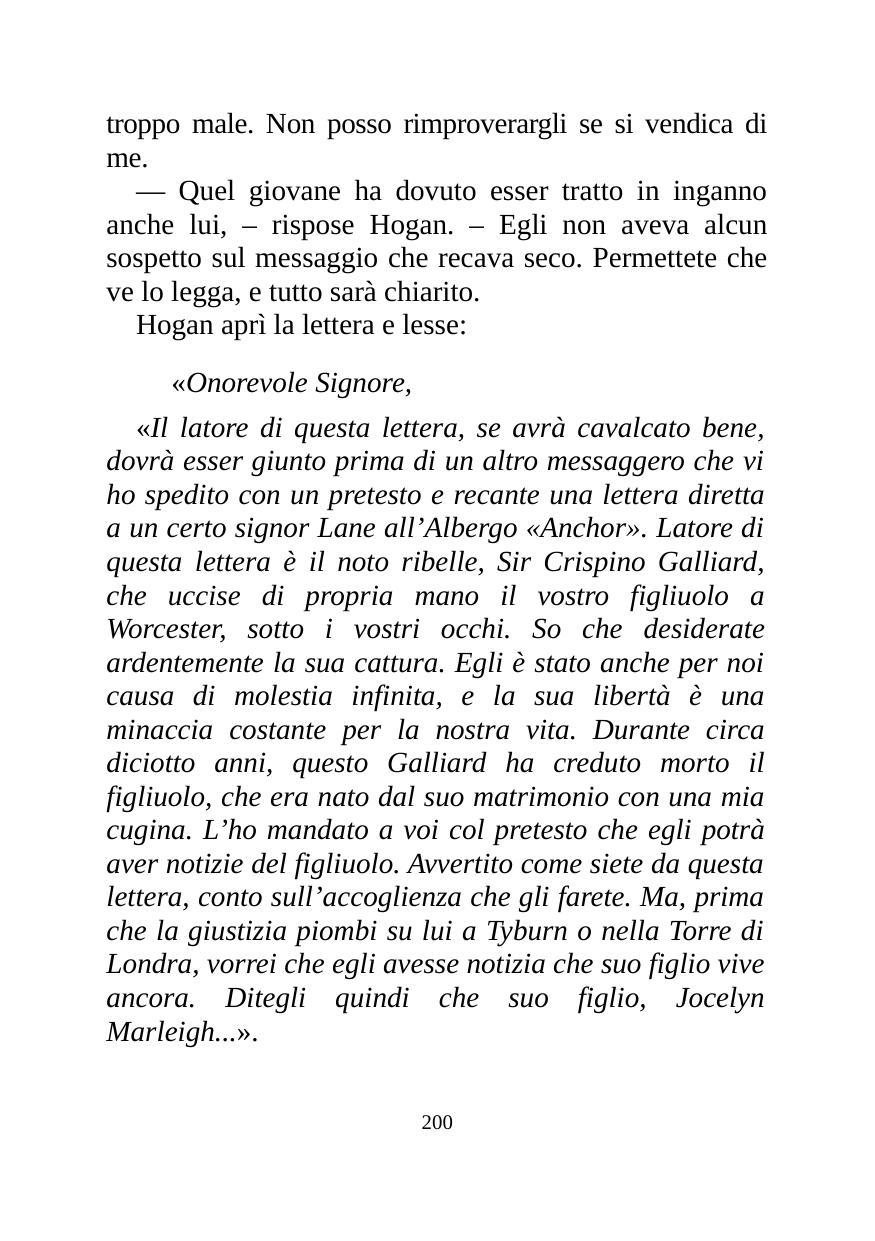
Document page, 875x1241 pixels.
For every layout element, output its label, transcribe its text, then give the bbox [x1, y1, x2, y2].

text «Onorevole Signore, [106, 365, 768, 398]
text «Il latore di questa lettera, se avrà cavalcato bene, dovrà esser giunto prima di un altro messaggero che vi ho spedito con un pretesto e recante una lettera diretta a un certo signor Lane all’Albergo «Anchor». Latore di questa lettera è il noto ribelle, Sir Crispino Galliard, che uccise di propria mano il vostro figliuolo a Worcester, sotto i vostri occhi. So che desiderate ardentemente la sua cattura. Egli è stato anche per noi causa di molestia infinita, e la sua libertà è una minaccia costante per la nostra vita. Durante circa diciotto anni, questo Galliard ha creduto morto il figliuolo, che era nato dal suo matrimonio con una mia cugina. L’ho mandato a voi col pretesto che egli potrà aver notizie del figliuolo. Avvertito come siete da questa lettera, conto sull’accoglienza che gli farete. Ma, prima che la giustizia piombi su lui a Tyburn o nella Torre di Londra, vorrei che egli avesse notizia che suo figlio vive ancora. Ditegli quindi che suo figlio, Jocelyn Marleigh...». [106, 410, 768, 1047]
text troppo male. Non posso rimproverargli se si vendica di me. [106, 106, 768, 173]
text — Quel giovane ha dovuto esser tratto in inganno anche lui, – rispose Hogan. – Egli non aveva alcun sospetto sul messaggio che recava seco. Permettete che ve lo legga, e tutto sarà chiarito. [106, 173, 768, 307]
text Hogan aprì la lettera e lesse: [106, 307, 768, 341]
